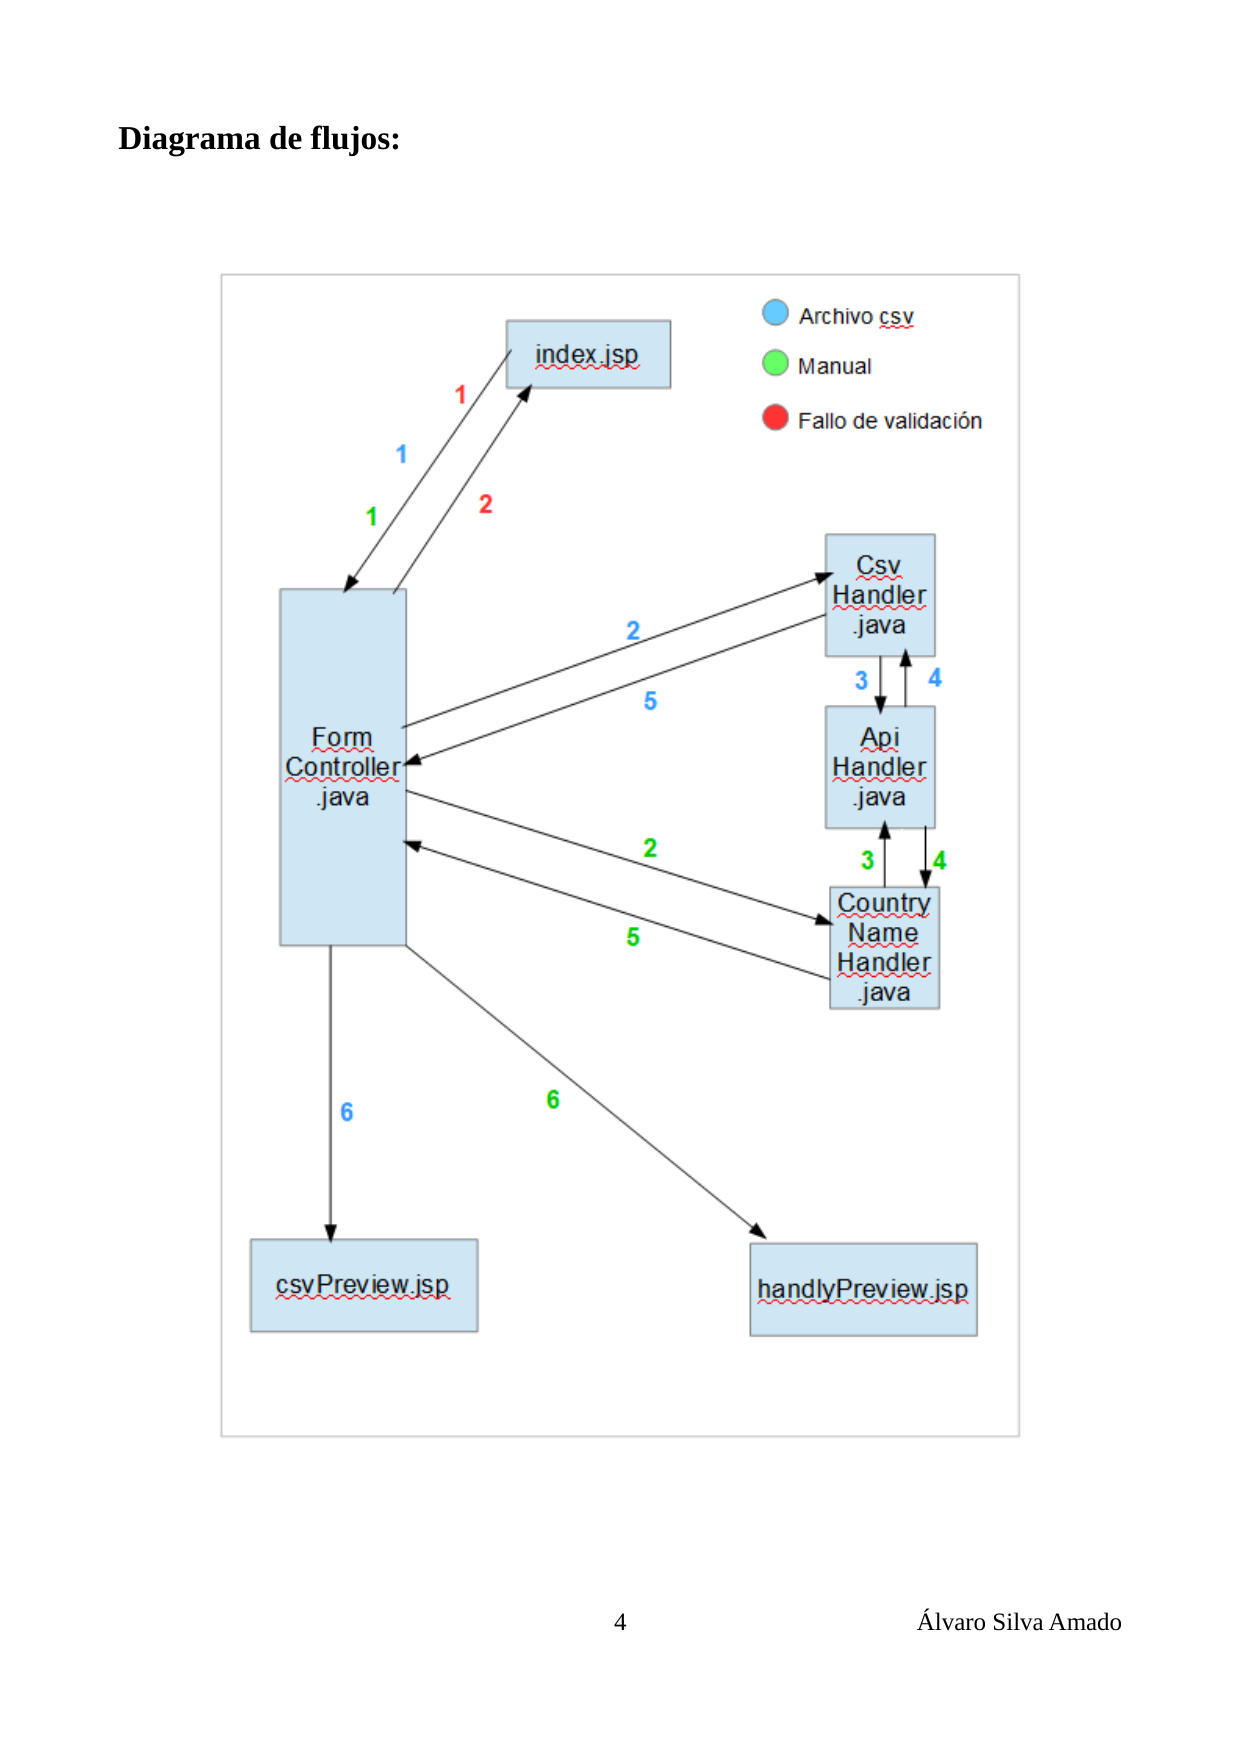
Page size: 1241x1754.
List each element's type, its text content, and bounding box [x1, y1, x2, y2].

picture [218, 271, 1022, 1445]
text Diagrama de flujos: [118, 118, 1122, 156]
